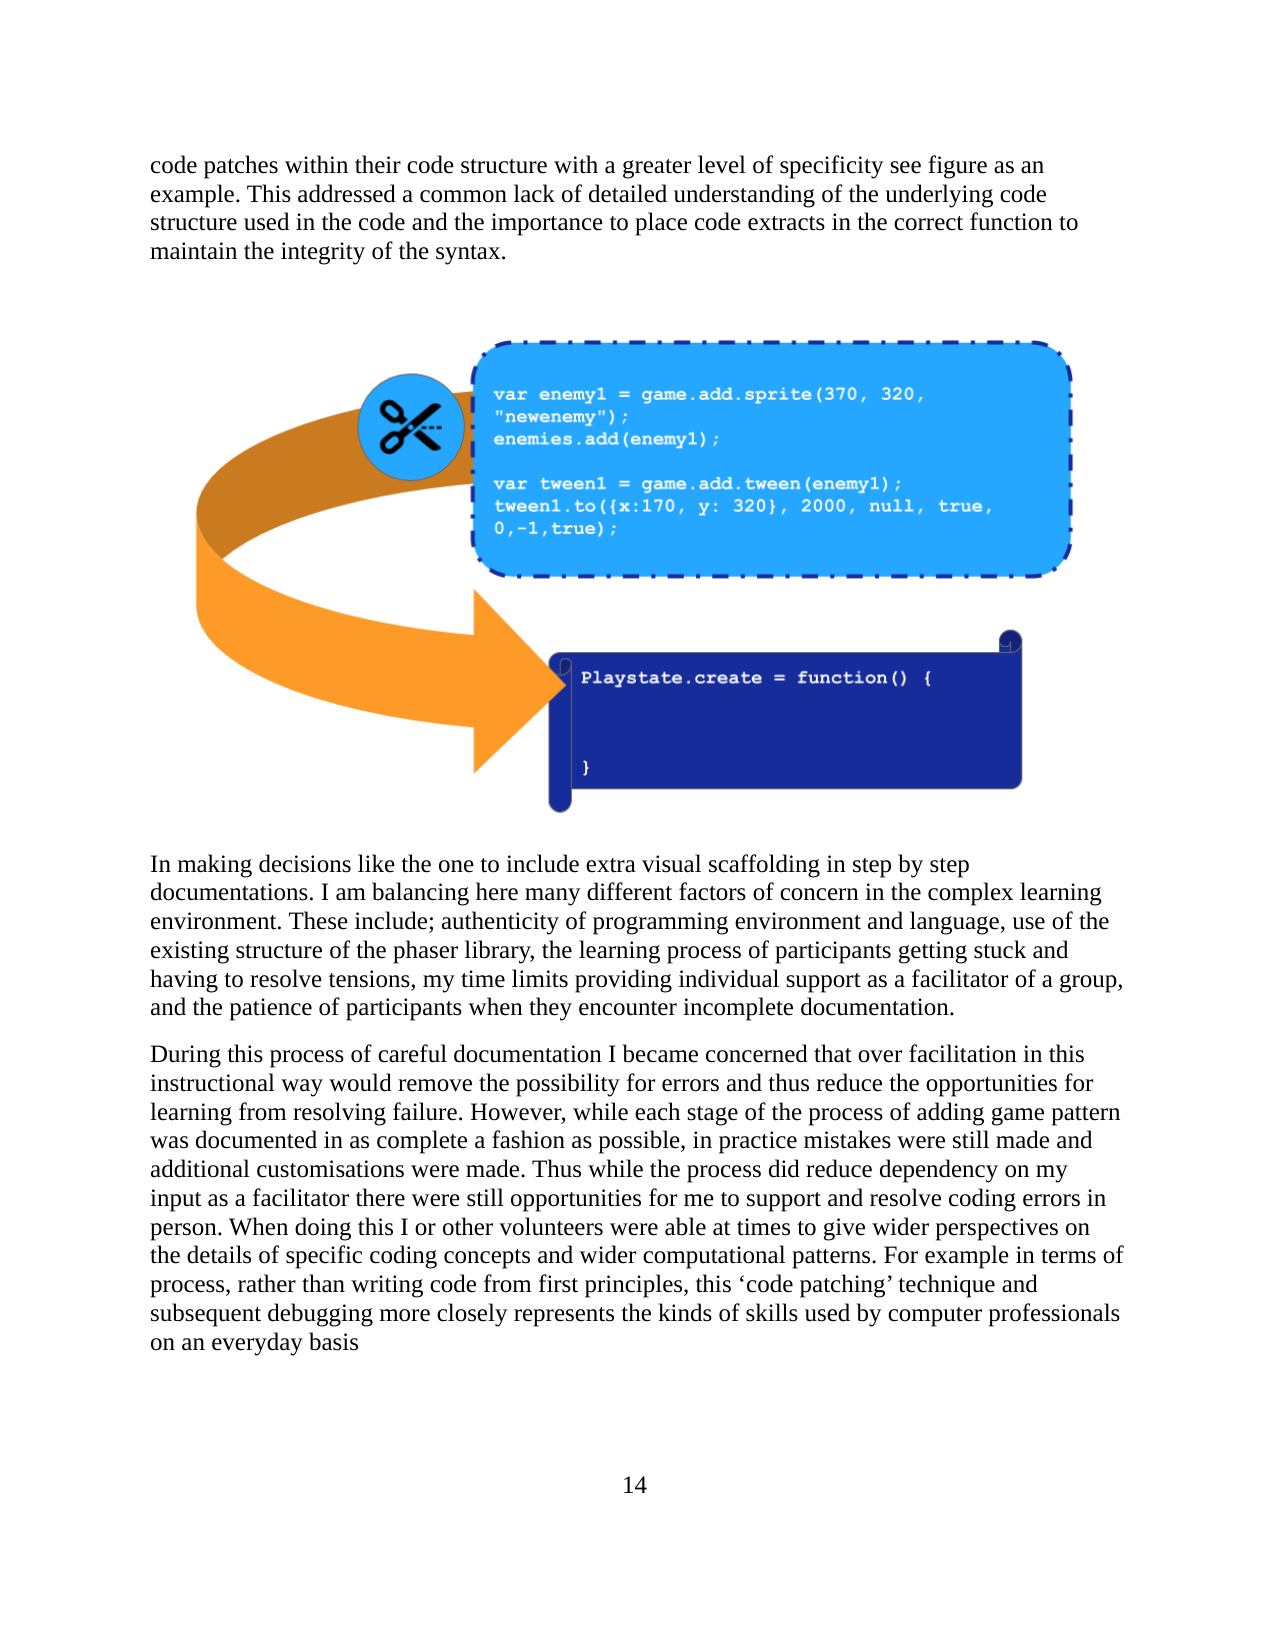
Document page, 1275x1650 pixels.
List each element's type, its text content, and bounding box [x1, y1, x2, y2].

text code patches within their code structure with a greater level of specificity see figure as an example. This addressed a common lack of detailed understanding of the underlying code structure used in the code and the importance to place code extracts in the correct function to maintain the integrity of the syntax. [150, 150, 1125, 265]
text During this process of careful documentation I became concerned that over facilitation in this instructional way would remove the possibility for errors and thus reduce the opportunities for learning from resolving failure. However, while each stage of the process of adding game pattern was documented in as complete a fashion as possible, in practice mistakes were still made and additional customisations were made. Thus while the process did reduce dependency on my input as a facilitator there were still opportunities for me to support and resolve coding errors in person. When doing this I or other volunteers were able at times to give wider perspectives on the details of specific coding concepts and wider computational patterns. For example in terms of process, rather than writing code from first principles, this ‘code patching’ technique and subsequent debugging more closely represents the kinds of skills used by computer professionals on an everyday basis [150, 1039, 1125, 1355]
picture [150, 282, 1125, 831]
text In making decisions like the one to include extra visual scaffolding in step by step documentations. I am balancing here many different factors of concern in the complex learning environment. These include; authenticity of programming environment and language, use of the existing structure of the phaser library, the learning process of participants getting stuck and having to resolve tensions, my time limits providing individual support as a facilitator of a group, and the patience of participants when they encounter incomplete documentation. [150, 849, 1125, 1021]
